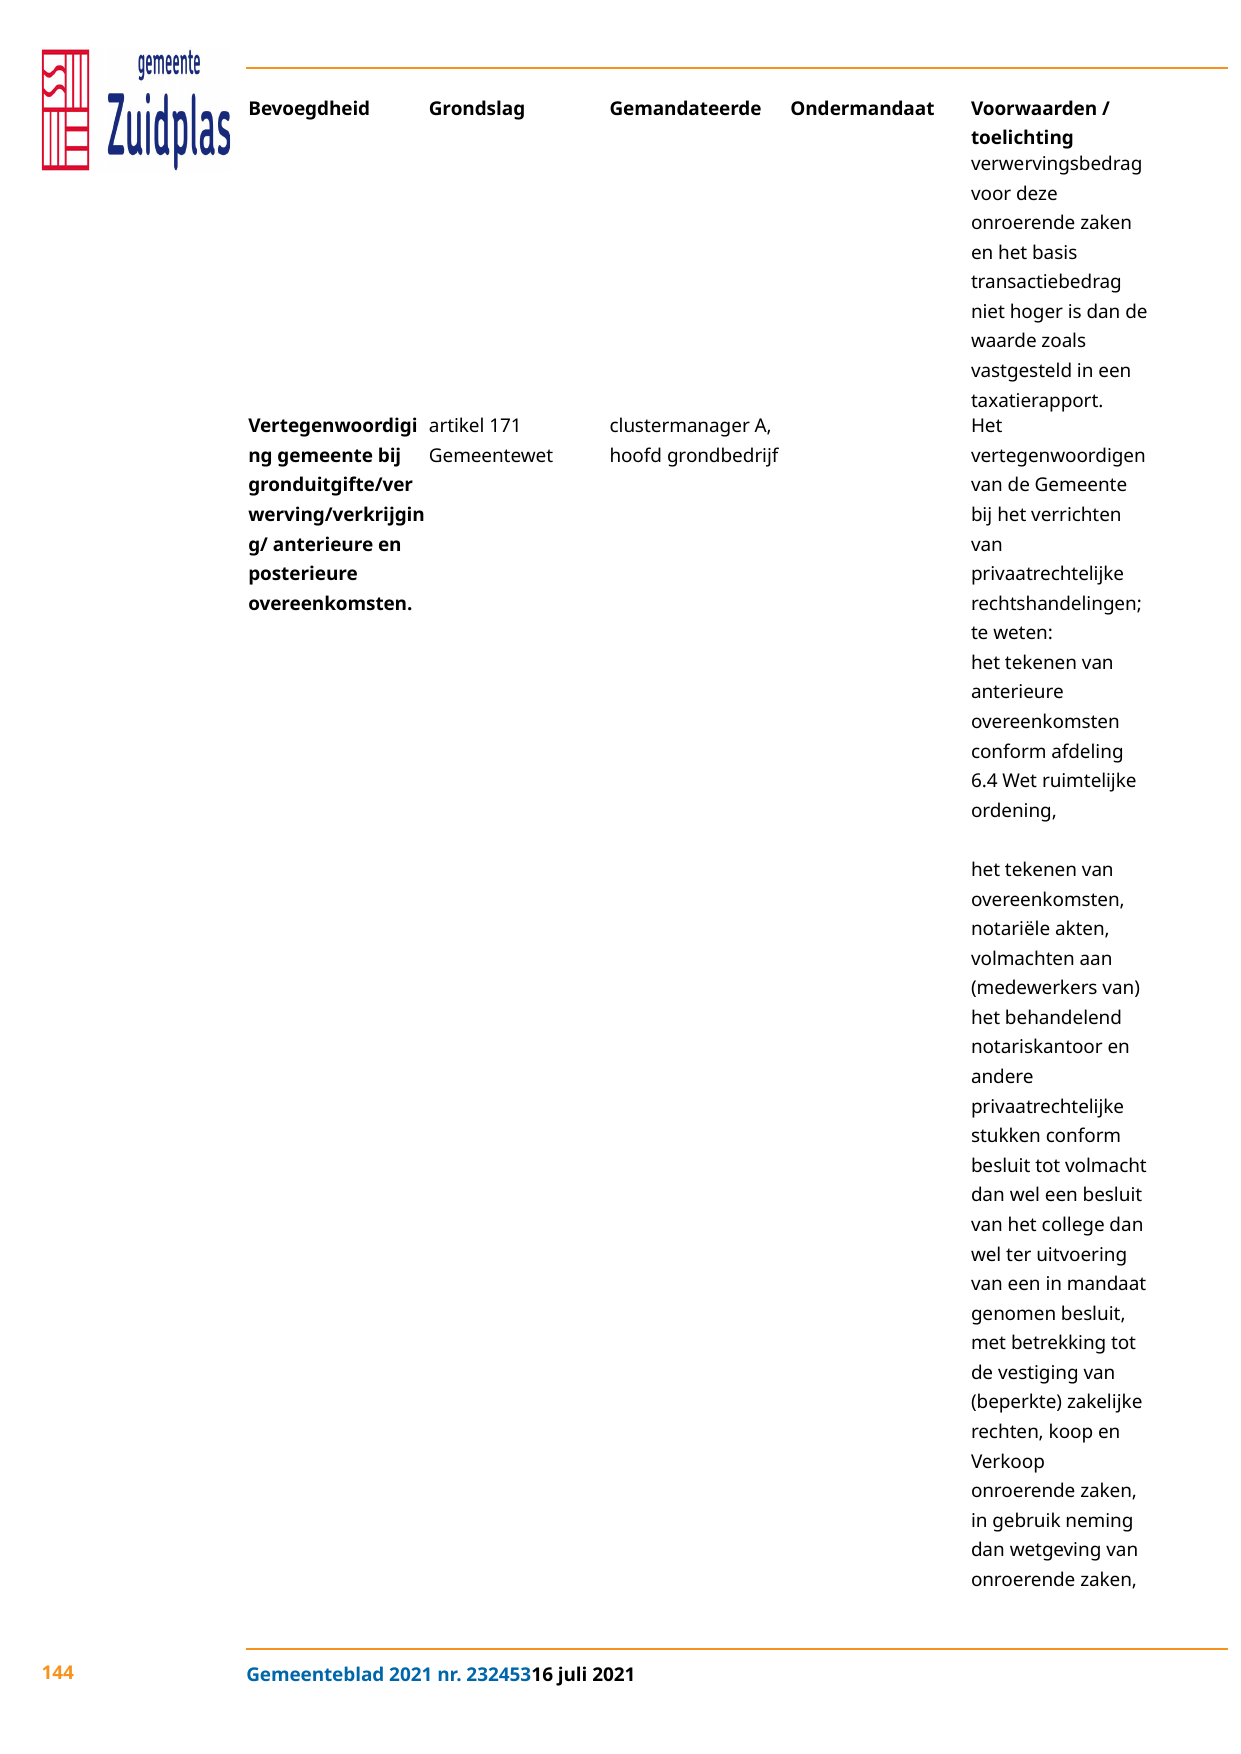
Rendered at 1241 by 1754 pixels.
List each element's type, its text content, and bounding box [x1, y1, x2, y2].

table_cell Het vertegenwoordigen van de Gemeente bij het verrichten van privaatrechtelijke rechtshandelingen; te weten: het tekenen van anterieure overeenkomsten conform afdeling 6.4 Wet ruimtelijke ordening, het tekenen van overeenkomsten, notariële akten, volmachten aan (medewerkers van) het behandelend notariskantoor en andere privaatrechtelijke stukken conform besluit tot volmacht dan wel een besluit van het college dan wel ter uitvoering van een in mandaat genomen besluit, met betrekking tot de vestiging van (beperkte) zakelijke rechten, koop en Verkoop onroerende zaken, in gebruik neming dan wetgeving van onroerende zaken, [971, 413, 1152, 1592]
table_cell [790, 413, 971, 1592]
table_header Ondermandaat [790, 95, 971, 150]
table_cell [429, 150, 609, 412]
table_cell artikel 171 Gemeentewet [429, 413, 609, 1592]
table_header Gemandateerde [609, 95, 790, 150]
table_header Voorwaarden / toelichting [971, 95, 1152, 150]
table_cell [609, 150, 790, 412]
table_cell verwervingsbedrag voor deze onroerende zaken en het basis transactiebedrag niet hoger is dan de waarde zoals vastgesteld in een taxatierapport. [971, 150, 1152, 412]
table_cell clustermanager A, hoofd grondbedrijf [609, 413, 790, 1592]
table_cell [790, 150, 971, 412]
table_header Grondslag [429, 95, 609, 150]
table_header Bevoegdheid [248, 95, 429, 150]
picture [41, 47, 231, 172]
table_cell Vertegenwoordiging gemeente bij gronduitgifte/verwerving/verkrijging/ anterieure en posterieure overeenkomsten. [248, 413, 429, 1592]
table_cell [248, 150, 429, 412]
